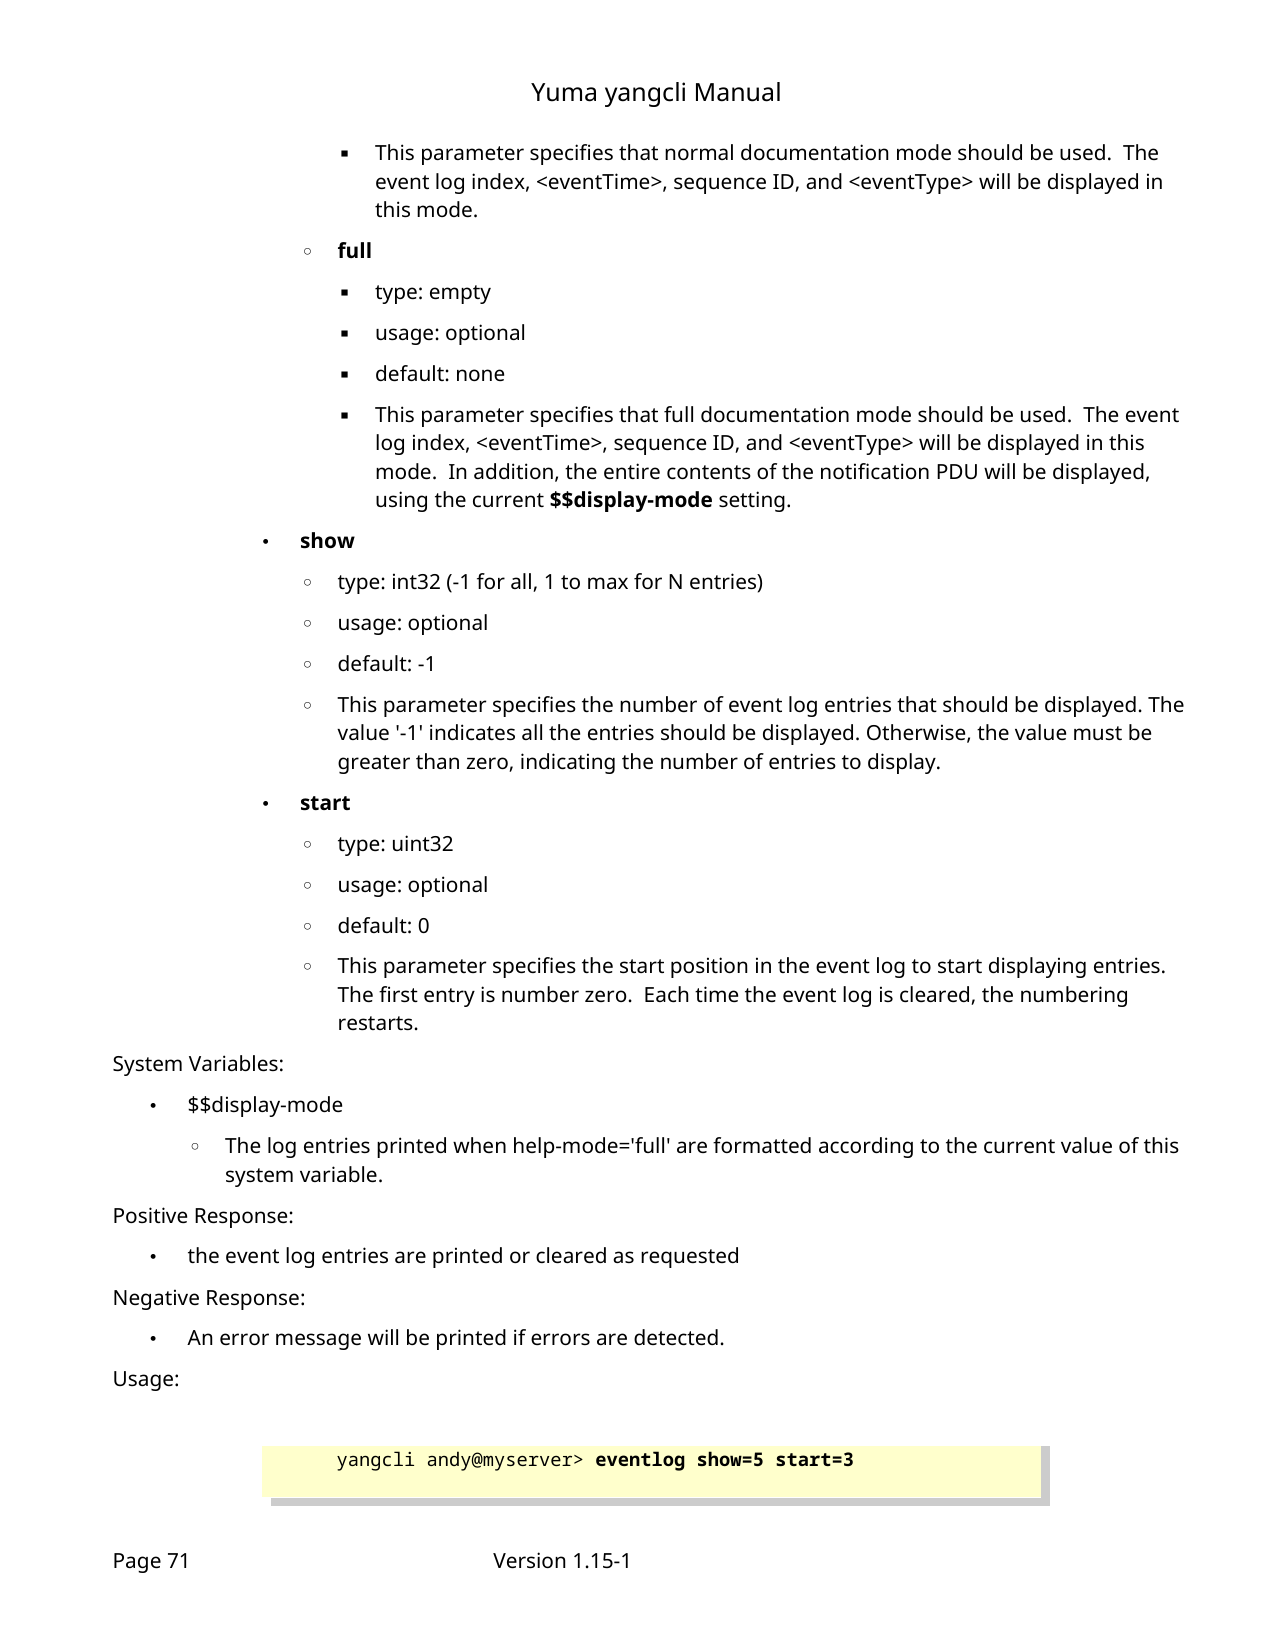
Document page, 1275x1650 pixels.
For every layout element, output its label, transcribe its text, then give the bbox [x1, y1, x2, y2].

list default: 0 [300, 911, 1200, 939]
list This parameter specifies that full documentation mode should be used. The event log index, <eventTime>, sequence ID, and <eventType> will be displayed in this mode. In addition, the entire contents of the notification PDU will be displayed, using the current $$display-mode setting. [337, 400, 1200, 514]
list type: int32 (-1 for all, 1 to max for N entries) [300, 567, 1200, 596]
list The log entries printed when help-mode='full' are formatted according to the current value of this system variable. [187, 1131, 1200, 1188]
list show [262, 526, 1200, 555]
text System Variables: [112, 1049, 1200, 1078]
list This parameter specifies the start position in the event log to start displaying entries. The first entry is number zero. Each time the event log is cleared, the numbering restarts. [300, 952, 1200, 1037]
text Positive Response: [112, 1201, 1200, 1229]
list default: -1 [300, 649, 1200, 678]
list default: none [337, 359, 1200, 388]
text yangcli andy@myserver> eventlog show=5 start=3 [262, 1446, 1041, 1472]
list An error message will be printed if errors are detected. [150, 1323, 1200, 1352]
list This parameter specifies the number of event log entries that should be displayed. The value '-1' indicates all the entries should be displayed. Otherwise, the value must be greater than zero, indicating the number of entries to display. [300, 690, 1200, 775]
list This parameter specifies that normal documentation mode should be used. The event log index, <eventTime>, sequence ID, and <eventType> will be displayed in this mode. [337, 138, 1200, 224]
text Usage: [112, 1364, 1200, 1393]
list start [262, 788, 1200, 816]
list usage: optional [337, 318, 1200, 347]
list $$display-mode [150, 1090, 1200, 1119]
list type: empty [337, 277, 1200, 306]
list the event log entries are printed or cleared as requested [150, 1242, 1200, 1270]
list usage: optional [300, 870, 1200, 898]
text Negative Response: [112, 1283, 1200, 1311]
list full [300, 236, 1200, 265]
list type: uint32 [300, 829, 1200, 857]
list usage: optional [300, 608, 1200, 637]
